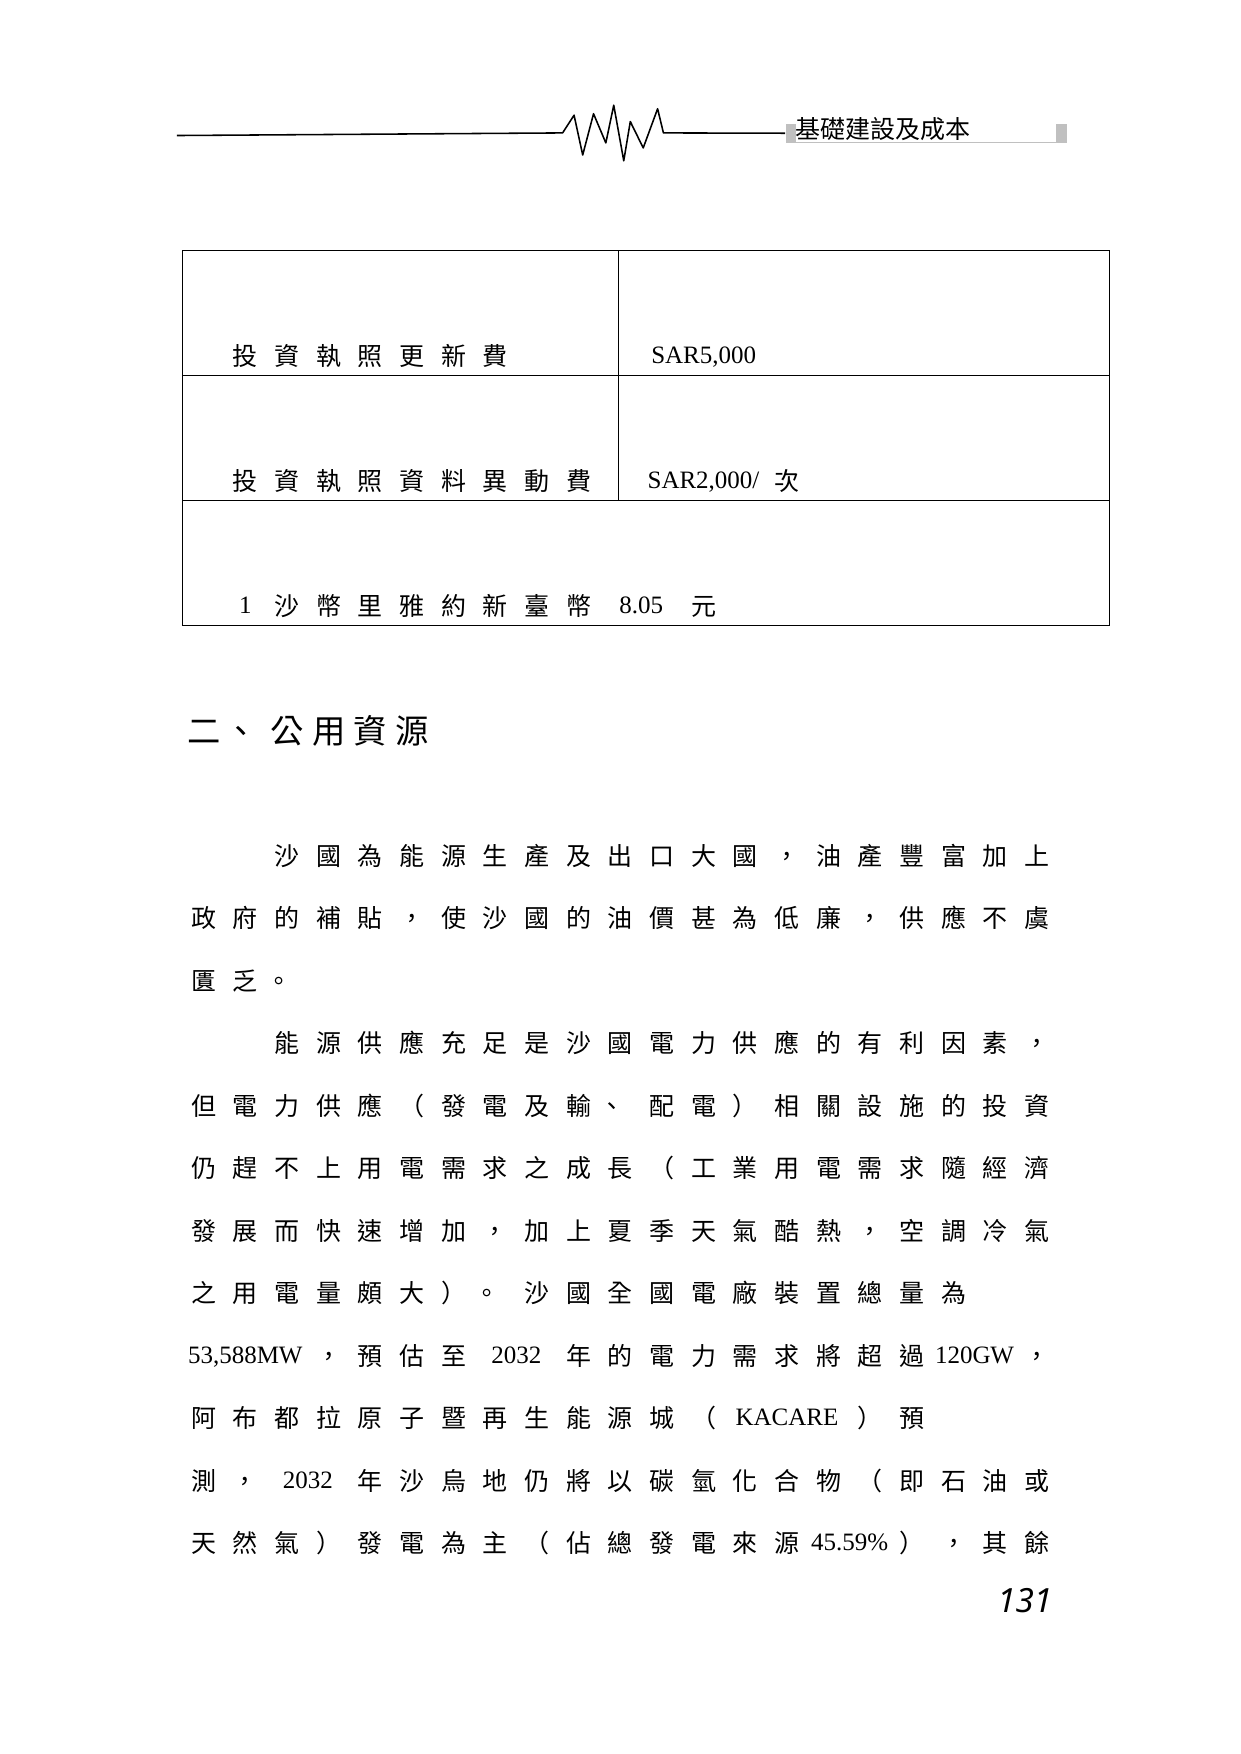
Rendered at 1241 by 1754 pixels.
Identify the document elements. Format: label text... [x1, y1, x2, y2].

table_cell SAR2,000/次 [619, 376, 1109, 500]
text 能源供應充足是沙國電力供應的有利因素，但電力供應（發電及輸、配電）相關設施的投資仍趕不上用電需求之成長（工業用電需求隨經濟發展而快速增加，加上夏季天氣酷熱，空調冷氣之用電量頗大）。沙國全國電廠裝置總量為53,588MW，預估至2032年的電力需求將超過120GW，阿布都拉原子暨再生能源城（KACARE）預測，2032年沙烏地仍將以碳氫化合物（即石油或天然氣）發電為主（佔總發電來源45.59%），其餘 [183, 1000, 1058, 1563]
table_cell 投資執照資料異動費 [183, 376, 618, 500]
text 二、公用資源 [183, 688, 1058, 750]
table_cell 投資執照更新費 [183, 251, 618, 375]
table_cell SAR5,000 [619, 251, 1109, 375]
text 沙國為能源生產及出口大國，油產豐富加上政府的補貼，使沙國的油價甚為低廉，供應不虞匱乏。 [183, 813, 1058, 1000]
table_cell 1沙幣里雅約新臺幣8.05元 [183, 501, 1109, 625]
